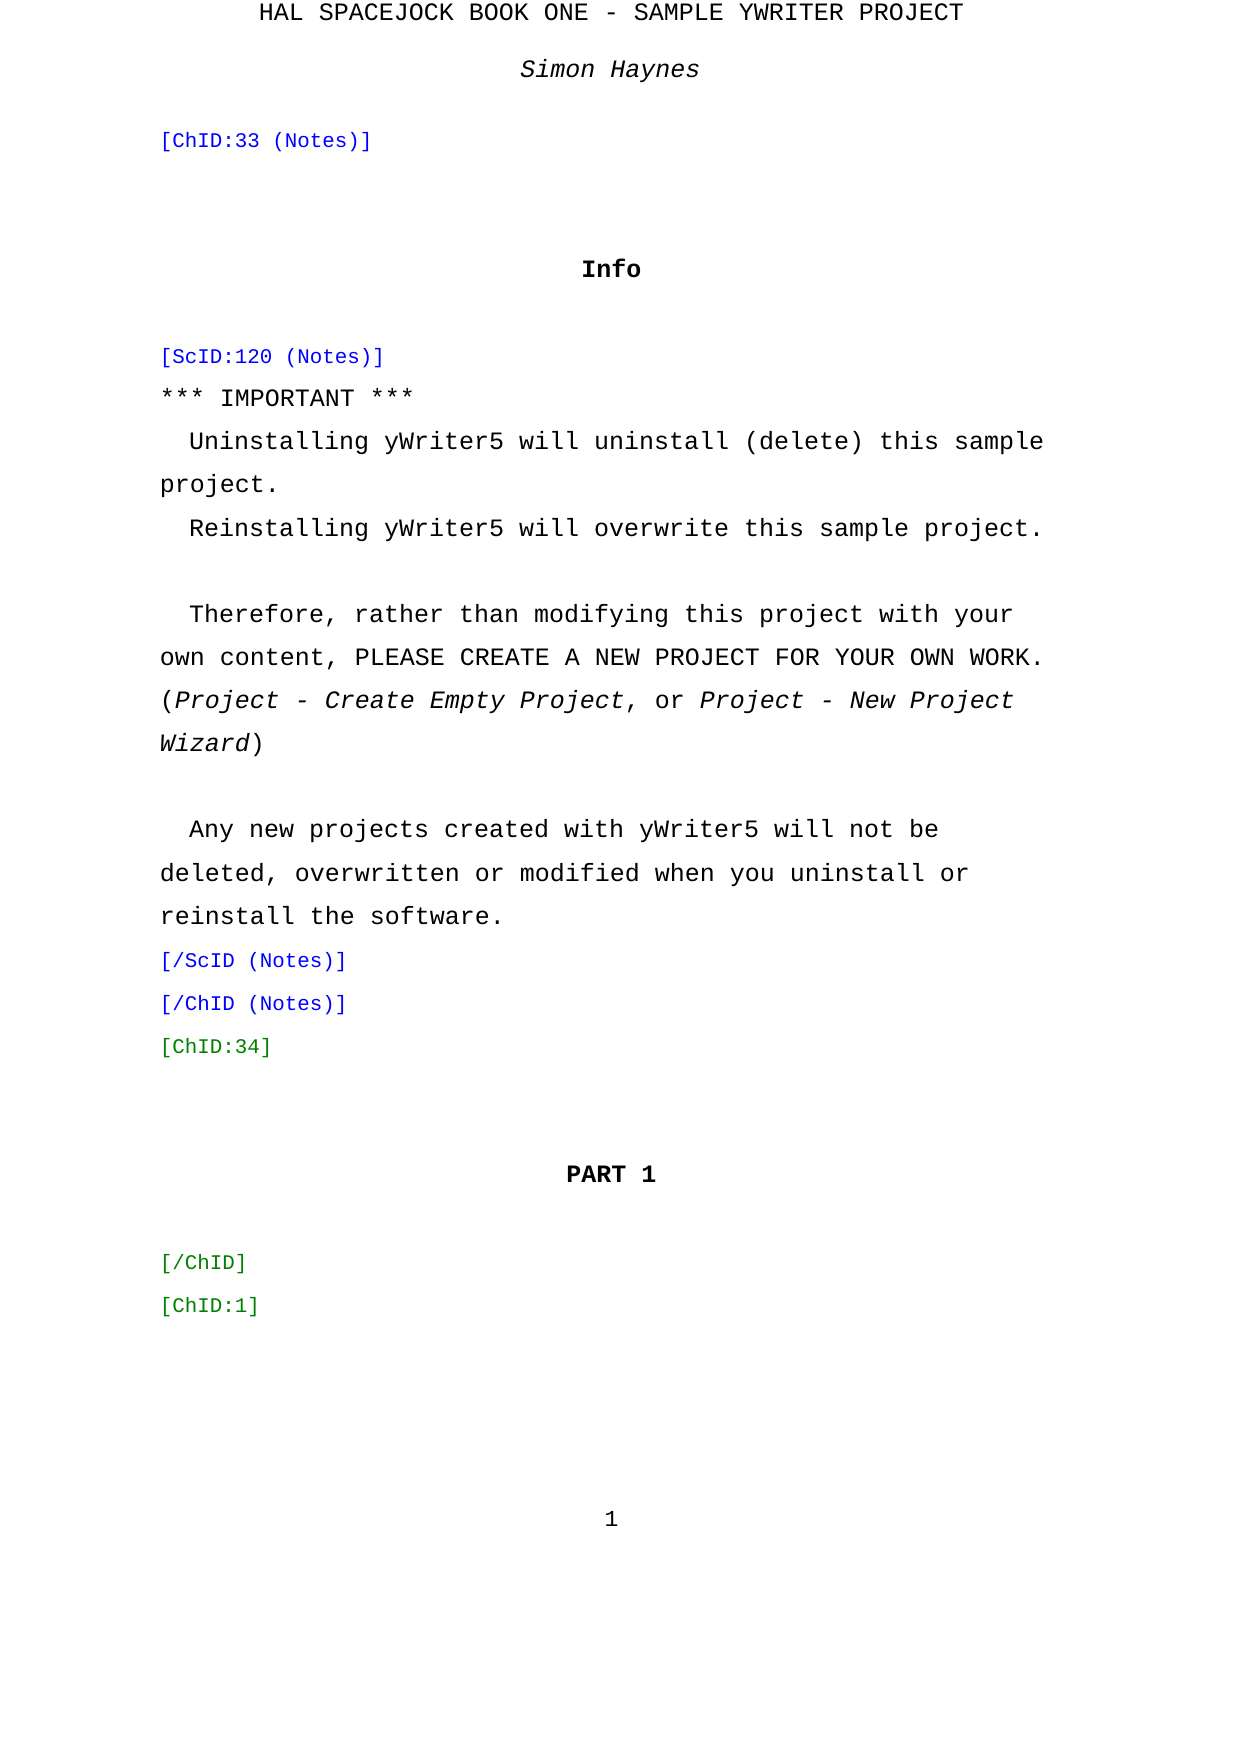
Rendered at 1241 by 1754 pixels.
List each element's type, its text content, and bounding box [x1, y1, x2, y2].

subtitle Part 1 [159, 1148, 1063, 1191]
text Uninstalling yWriter5 will uninstall (delete) this sample project. [159, 415, 1063, 501]
text [ScID:120 (Notes)] [159, 329, 1063, 372]
text [/ChID] [159, 1234, 1063, 1278]
text Reinstalling yWriter5 will overwrite this sample project. [159, 501, 1063, 544]
text Hal Spacejock book one - Sample yWriter Project [159, 0, 1063, 28]
text [ChID:1] [159, 1278, 1063, 1321]
text *** IMPORTANT *** [159, 372, 1063, 415]
text Any new projects created with yWriter5 will not be deleted, overwritten or modified when you uninstall or reinstall the software. [159, 803, 1063, 933]
text [/ChID (Notes)] [159, 976, 1063, 1019]
subtitle Info [159, 243, 1063, 286]
text Simon Haynes [159, 57, 1063, 85]
text [ChID:33 (Notes)] [159, 113, 1063, 156]
text [/ScID (Notes)] [159, 933, 1063, 976]
text Therefore, rather than modifying this project with your own content, please create a new project for your own work. (Project - Create Empty Project, or Project - New Project Wizard) [159, 588, 1063, 760]
text [ChID:34] [159, 1019, 1063, 1062]
